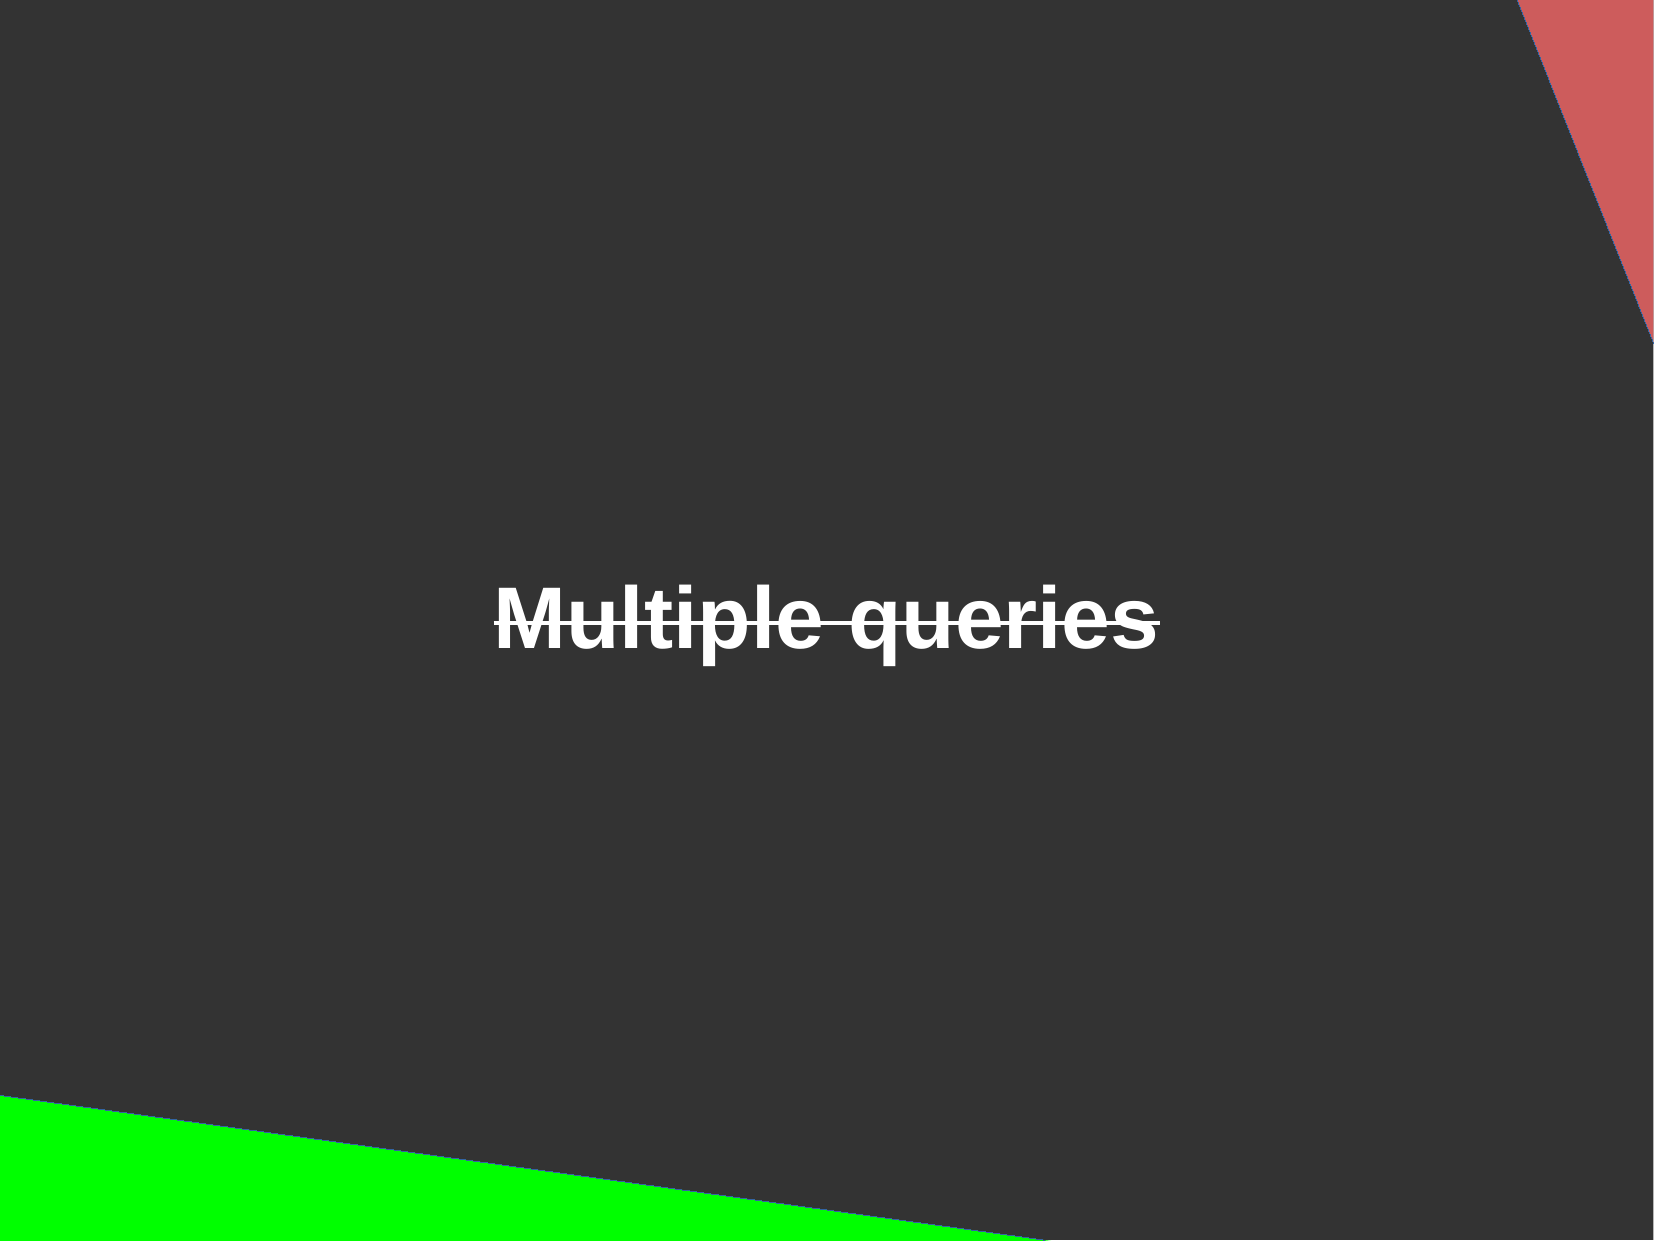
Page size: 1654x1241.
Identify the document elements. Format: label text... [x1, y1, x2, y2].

title Multiple queries [31, 568, 1622, 672]
text_box [1517, 0, 1654, 344]
text_box [0, 1095, 1052, 1241]
